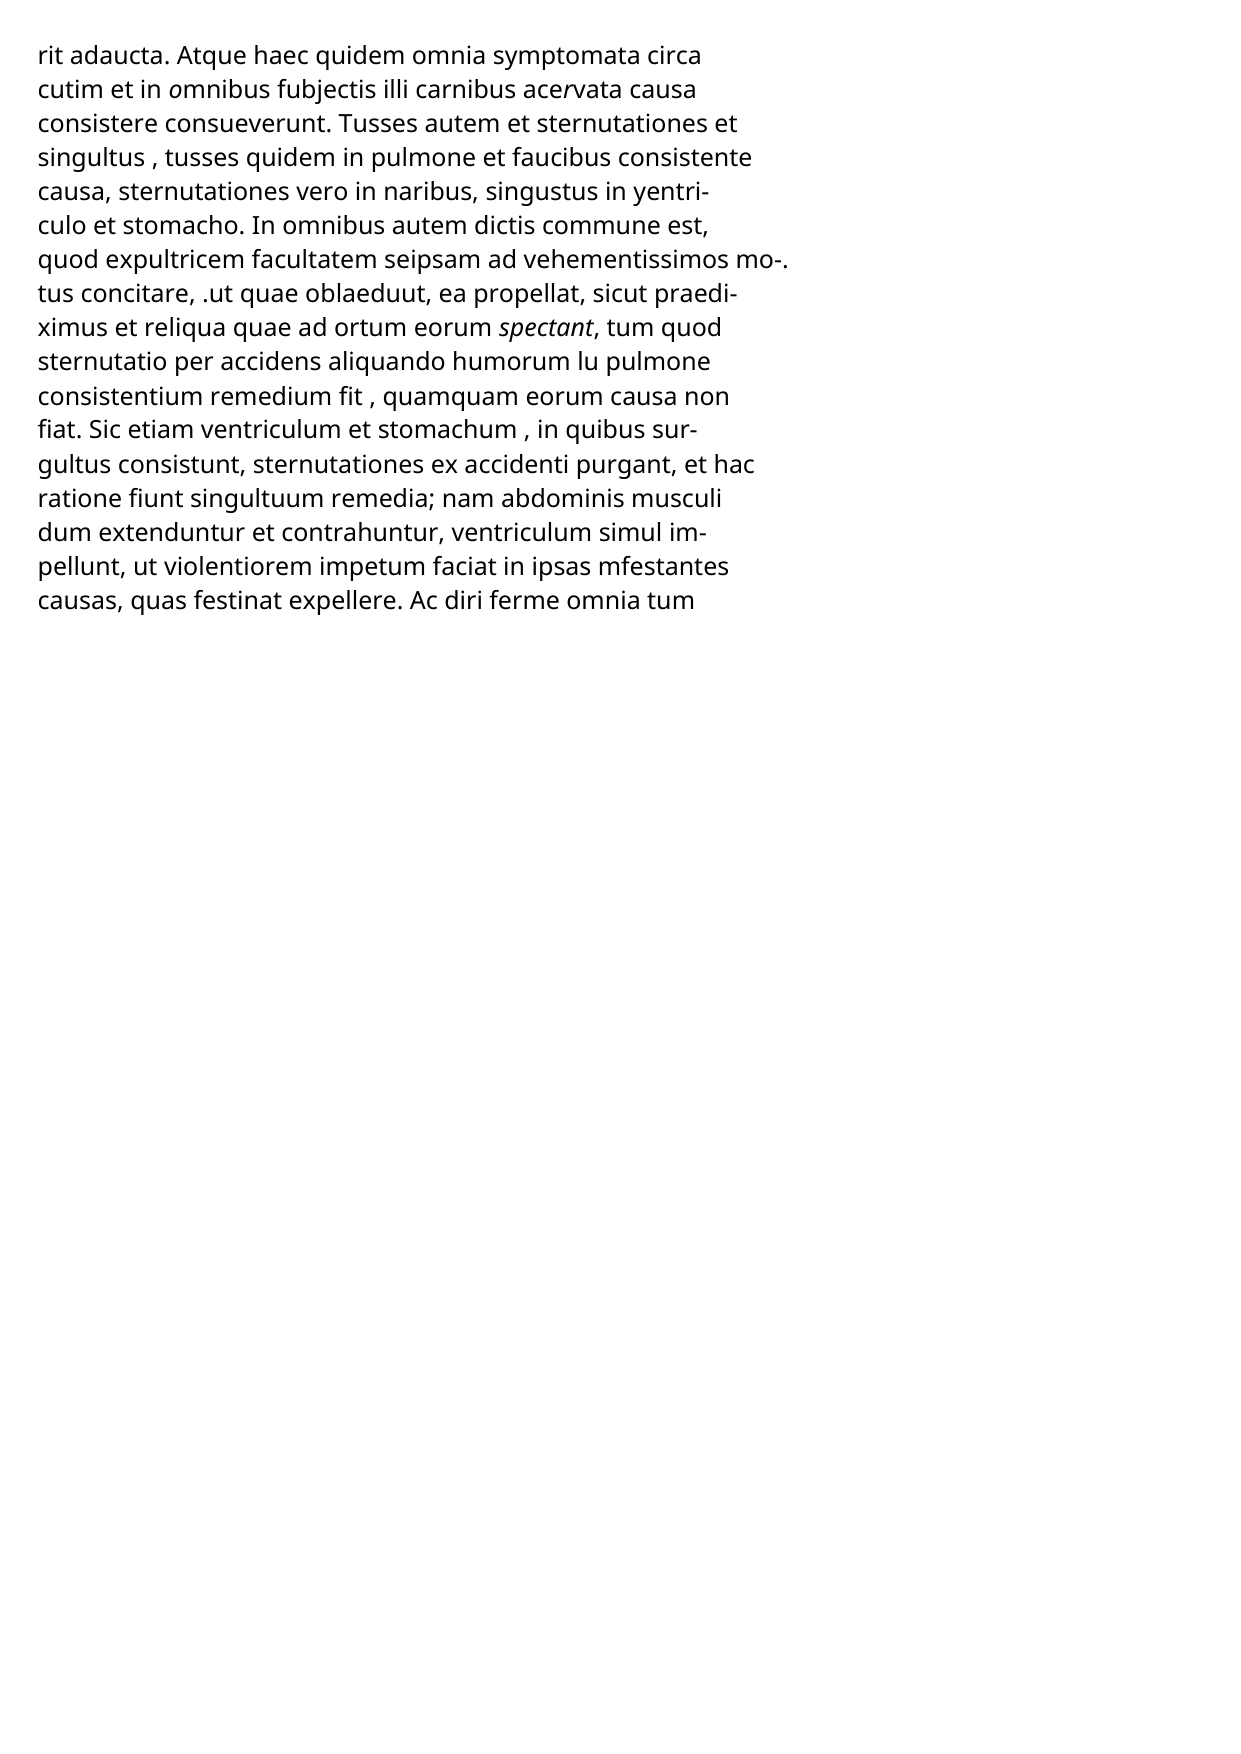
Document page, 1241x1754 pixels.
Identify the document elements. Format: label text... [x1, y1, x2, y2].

text rit adaucta. Atque haec quidem omnia symptomata circa cutim et in omnibus fubjectis illi carnibus acervata causa consistere consueverunt. Tusses autem et sternutationes et singultus , tusses quidem in pulmone et faucibus consistente causa, sternutationes vero in naribus, singustus in yentri- culo et stomacho. In omnibus autem dictis commune est, quod expultricem facultatem seipsam ad vehementissimos mo-. tus concitare, .ut quae oblaeduut, ea propellat, sicut praedi- ximus et reliqua quae ad ortum eorum spectant, tum quod sternutatio per accidens aliquando humorum lu pulmone consistentium remedium fit , quamquam eorum causa non fiat. Sic etiam ventriculum et stomachum , in quibus sur- gultus consistunt, sternutationes ex accidenti purgant, et hac ratione fiunt singultuum remedia; nam abdominis musculi dum extenduntur et contrahuntur, ventriculum simul im- pellunt, ut violentiorem impetum faciat in ipsas mfestantes causas, quas festinat expellere. Ac diri ferme omnia tum [37, 37, 1203, 617]
